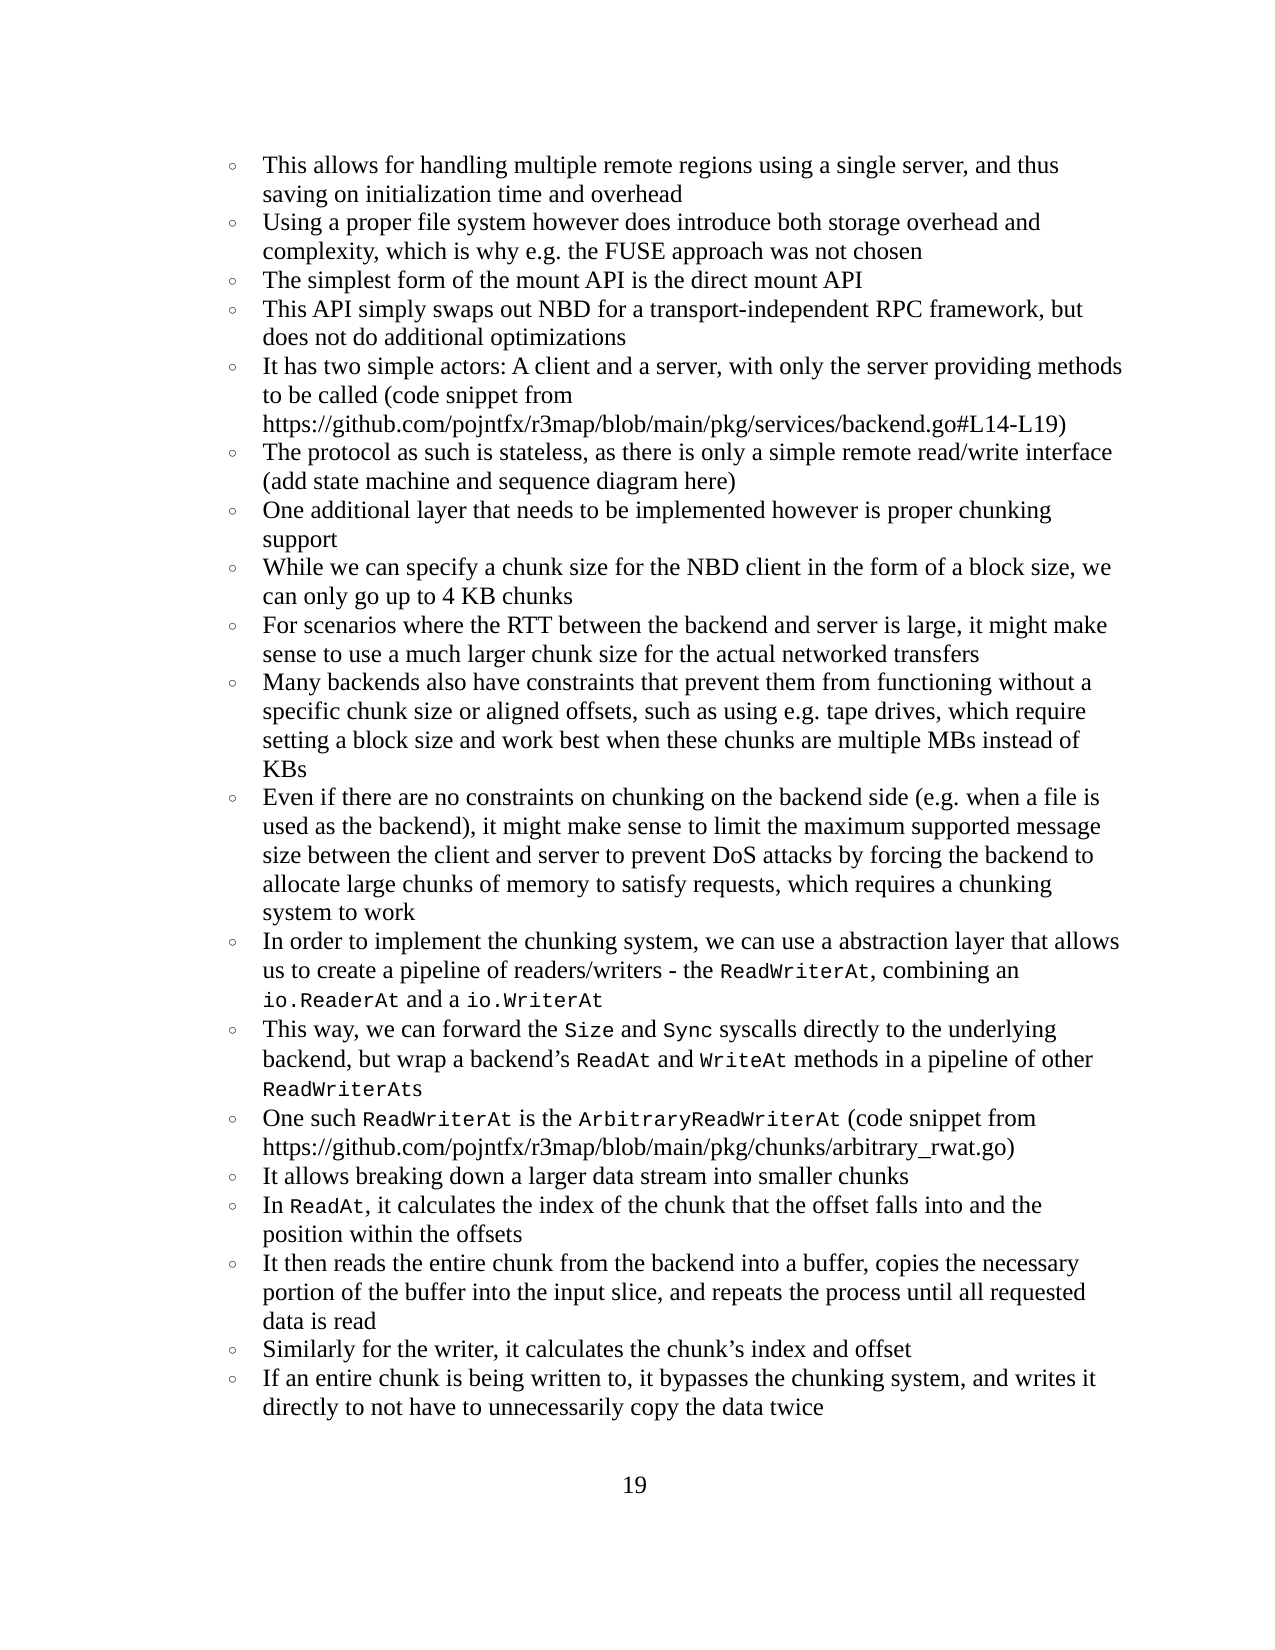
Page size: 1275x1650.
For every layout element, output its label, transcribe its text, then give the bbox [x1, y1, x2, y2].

list The simplest form of the mount API is the direct mount API [225, 265, 1125, 294]
list This allows for handling multiple remote regions using a single server, and thus saving on initialization time and overhead [225, 150, 1125, 207]
list One additional layer that needs to be implemented however is proper chunking support [225, 495, 1125, 552]
list This way, we can forward the Size and Sync syscalls directly to the underlying backend, but wrap a backend’s ReadAt and WriteAt methods in a pipeline of other ReadWriterAts [225, 1014, 1125, 1103]
list In order to implement the chunking system, we can use a abstraction layer that allows us to create a pipeline of readers/writers - the ReadWriterAt, combining an io.ReaderAt and a io.WriterAt [225, 926, 1125, 1014]
list Similarly for the writer, it calculates the chunk’s index and offset [225, 1334, 1125, 1363]
list If an entire chunk is being written to, it bypasses the chunking system, and writes it directly to not have to unnecessarily copy the data twice [225, 1363, 1125, 1421]
list The protocol as such is stateless, as there is only a simple remote read/write interface (add state machine and sequence diagram here) [225, 437, 1125, 495]
list It has two simple actors: A client and a server, with only the server providing methods to be called (code snippet from https://github.com/pojntfx/r3map/blob/main/pkg/services/backend.go#L14-L19) [225, 351, 1125, 437]
list It then reads the entire chunk from the backend into a buffer, copies the necessary portion of the buffer into the input slice, and repeats the process until all requested data is read [225, 1248, 1125, 1334]
list While we can specify a chunk size for the NBD client in the form of a block size, we can only go up to 4 KB chunks [225, 552, 1125, 610]
list One such ReadWriterAt is the ArbitraryReadWriterAt (code snippet from https://github.com/pojntfx/r3map/blob/main/pkg/chunks/arbitrary_rwat.go) [225, 1103, 1125, 1161]
list This API simply swaps out NBD for a transport-independent RPC framework, but does not do additional optimizations [225, 294, 1125, 351]
list In ReadAt, it calculates the index of the chunk that the offset falls into and the position within the offsets [225, 1190, 1125, 1248]
list Using a proper file system however does introduce both storage overhead and complexity, which is why e.g. the FUSE approach was not chosen [225, 207, 1125, 265]
list Even if there are no constraints on chunking on the backend side (e.g. when a file is used as the backend), it might make sense to limit the maximum supported message size between the client and server to prevent DoS attacks by forcing the backend to allocate large chunks of memory to satisfy requests, which requires a chunking system to work [225, 782, 1125, 926]
list Many backends also have constraints that prevent them from functioning without a specific chunk size or aligned offsets, such as using e.g. tape drives, which require setting a block size and work best when these chunks are multiple MBs instead of KBs [225, 667, 1125, 782]
list For scenarios where the RTT between the backend and server is large, it might make sense to use a much larger chunk size for the actual networked transfers [225, 610, 1125, 667]
list It allows breaking down a larger data stream into smaller chunks [225, 1161, 1125, 1190]
